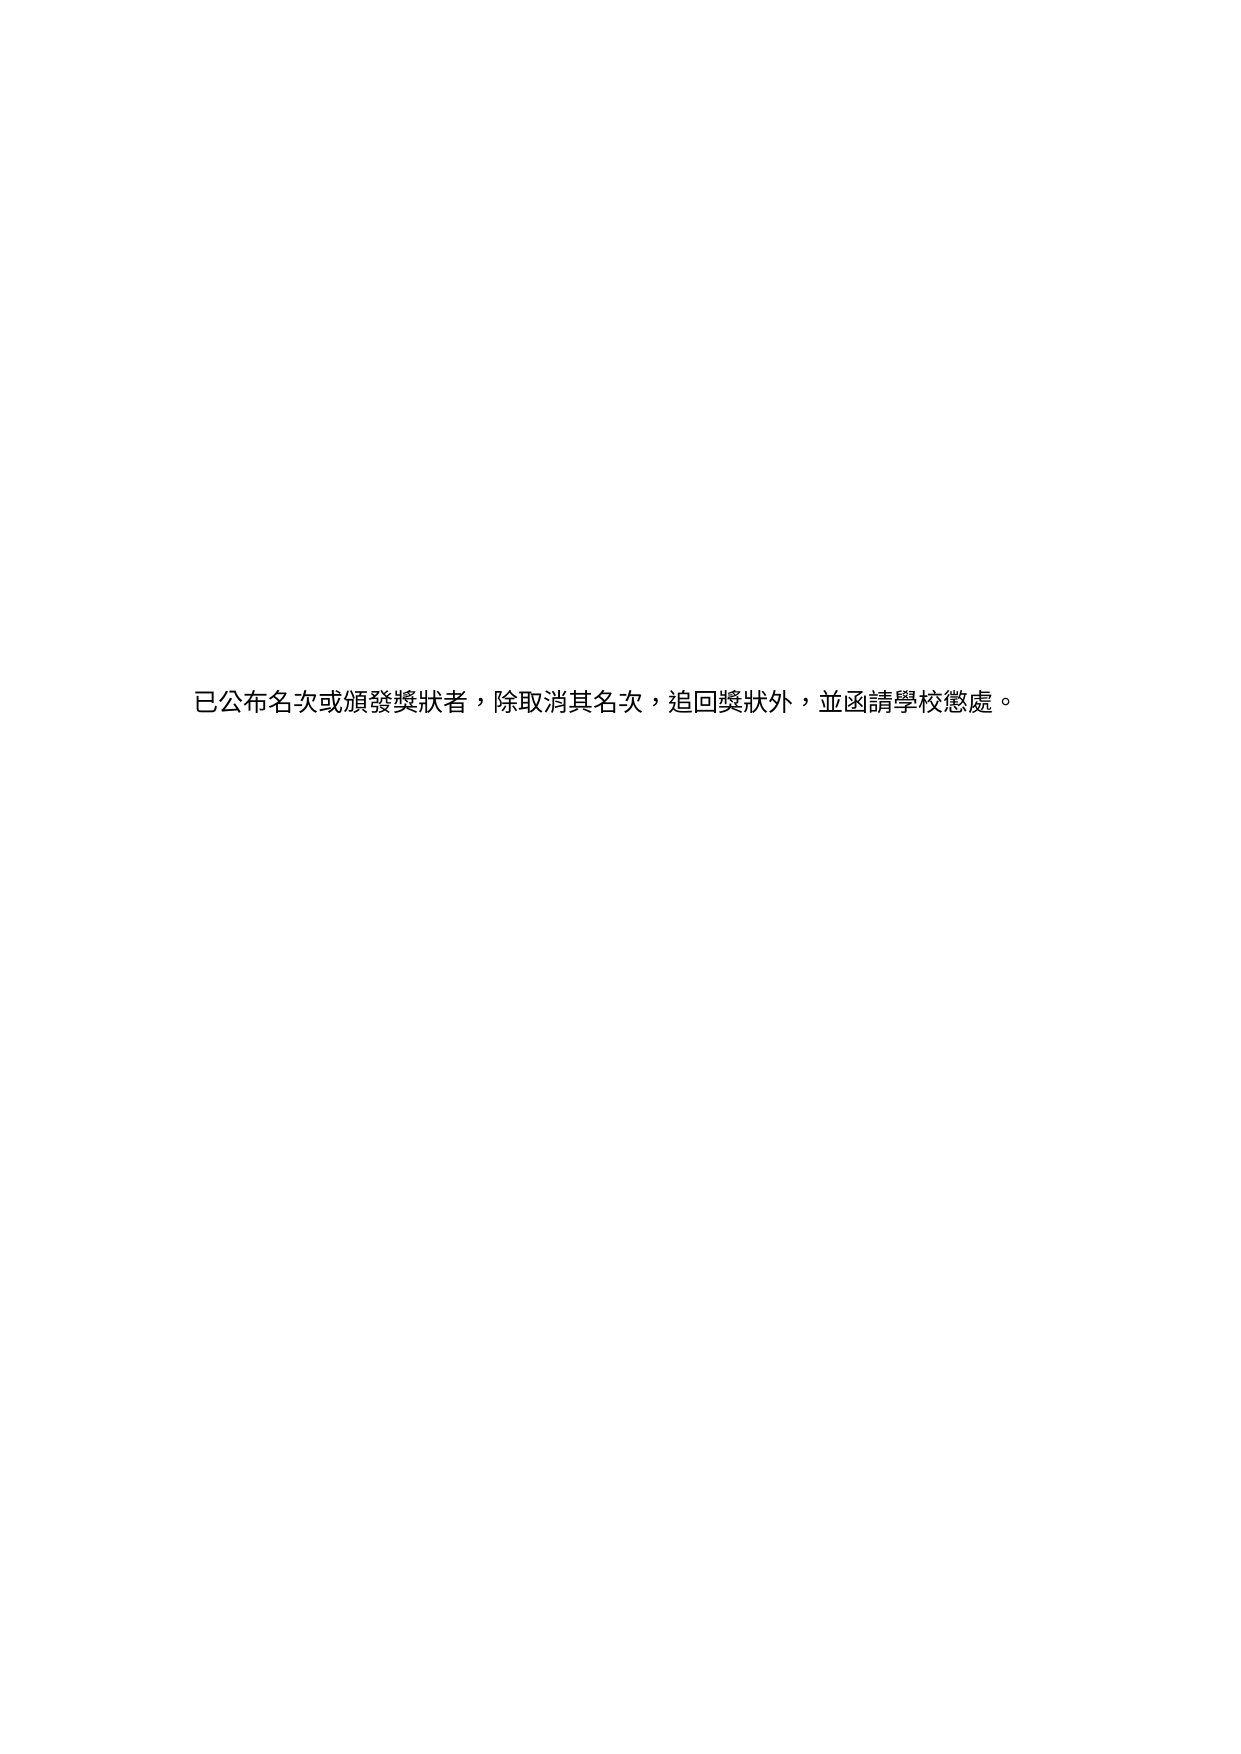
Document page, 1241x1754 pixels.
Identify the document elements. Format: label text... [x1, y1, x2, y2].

list 已公布名次或頒發獎狀者，除取消其名次，追回獎狀外，並函請學校懲處。 [143, 659, 1122, 721]
